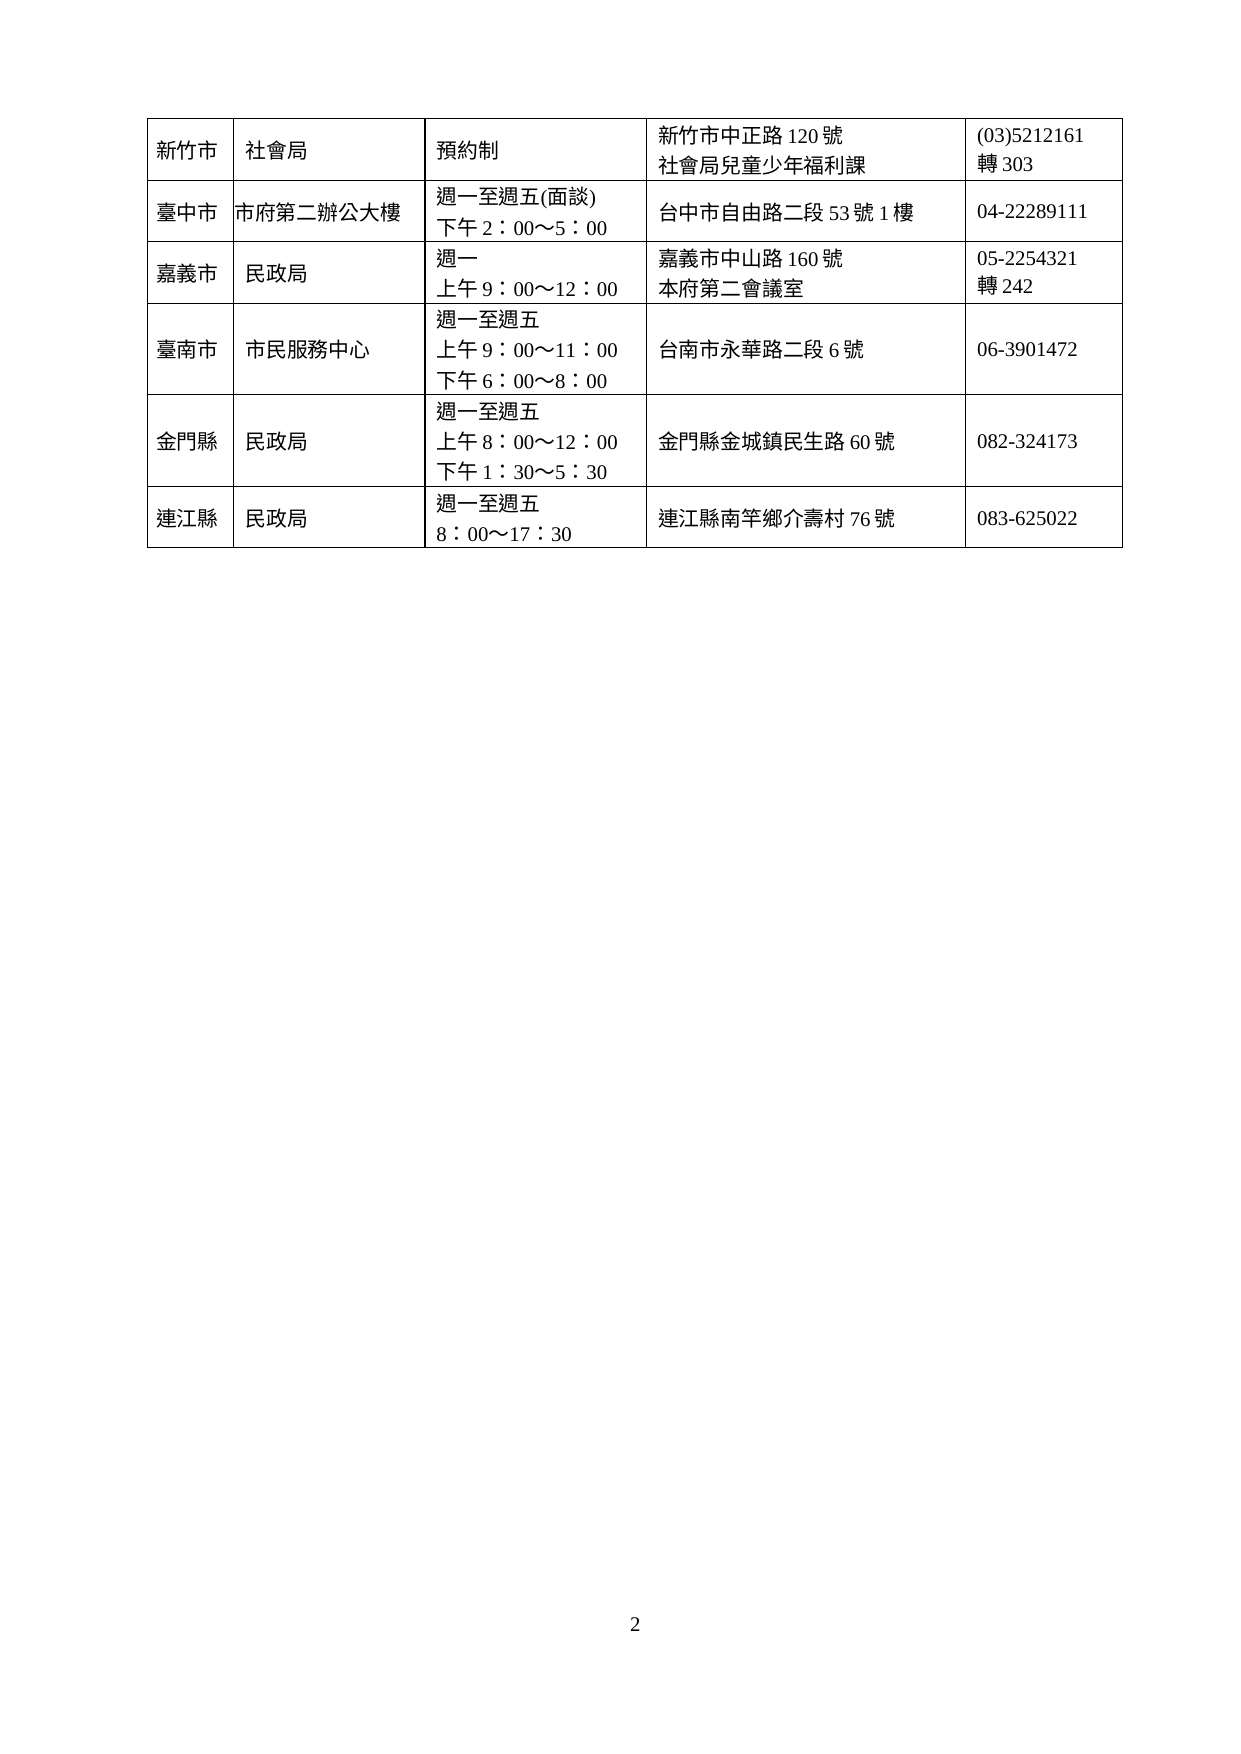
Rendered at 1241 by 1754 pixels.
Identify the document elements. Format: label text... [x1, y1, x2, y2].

table_cell 週一至週五 8：00～17：30 [426, 487, 646, 547]
table_cell 嘉義市 [148, 242, 233, 302]
table_cell 預約制 [426, 119, 646, 179]
table_cell 083-625022 [966, 487, 1122, 547]
table_cell 民政局 [234, 487, 424, 547]
table_cell 台南市永華路二段6號 [647, 304, 965, 394]
table_cell 週一 上午9：00～12：00 [426, 242, 646, 302]
table_cell 社會局 [234, 119, 424, 179]
table_cell 週一至週五 上午8：00～12：00 下午1：30～5：30 [426, 395, 646, 486]
table_cell 新竹市中正路120號 社會局兒童少年福利課 [647, 119, 965, 179]
table_cell 週一至週五(面談) 下午2：00～5：00 [426, 181, 646, 241]
table_cell (03)5212161 轉303 [966, 119, 1122, 179]
table_cell 嘉義市中山路160號 本府第二會議室 [647, 242, 965, 302]
table_cell 082-324173 [966, 395, 1122, 486]
table_cell 金門縣金城鎮民生路60號 [647, 395, 965, 486]
table_cell 週一至週五 上午9：00～11：00 下午6：00～8：00 [426, 304, 646, 394]
table_cell 05-2254321 轉242 [966, 242, 1122, 302]
table_cell 市民服務中心 [234, 304, 424, 394]
table_cell 04-22289111 [966, 181, 1122, 241]
table_cell 民政局 [234, 242, 424, 302]
table_cell 臺中市 [148, 181, 233, 241]
table_cell 連江縣 [148, 487, 233, 547]
table_cell 新竹市 [148, 119, 233, 179]
table_cell 台中市自由路二段53號1樓 [647, 181, 965, 241]
table_cell 民政局 [234, 395, 424, 486]
table_cell 臺南市 [148, 304, 233, 394]
table_cell 市府第二辦公大樓 [234, 181, 424, 241]
table_cell 06-3901472 [966, 304, 1122, 394]
table_cell 連江縣南竿鄉介壽村76號 [647, 487, 965, 547]
table_cell 金門縣 [148, 395, 233, 486]
